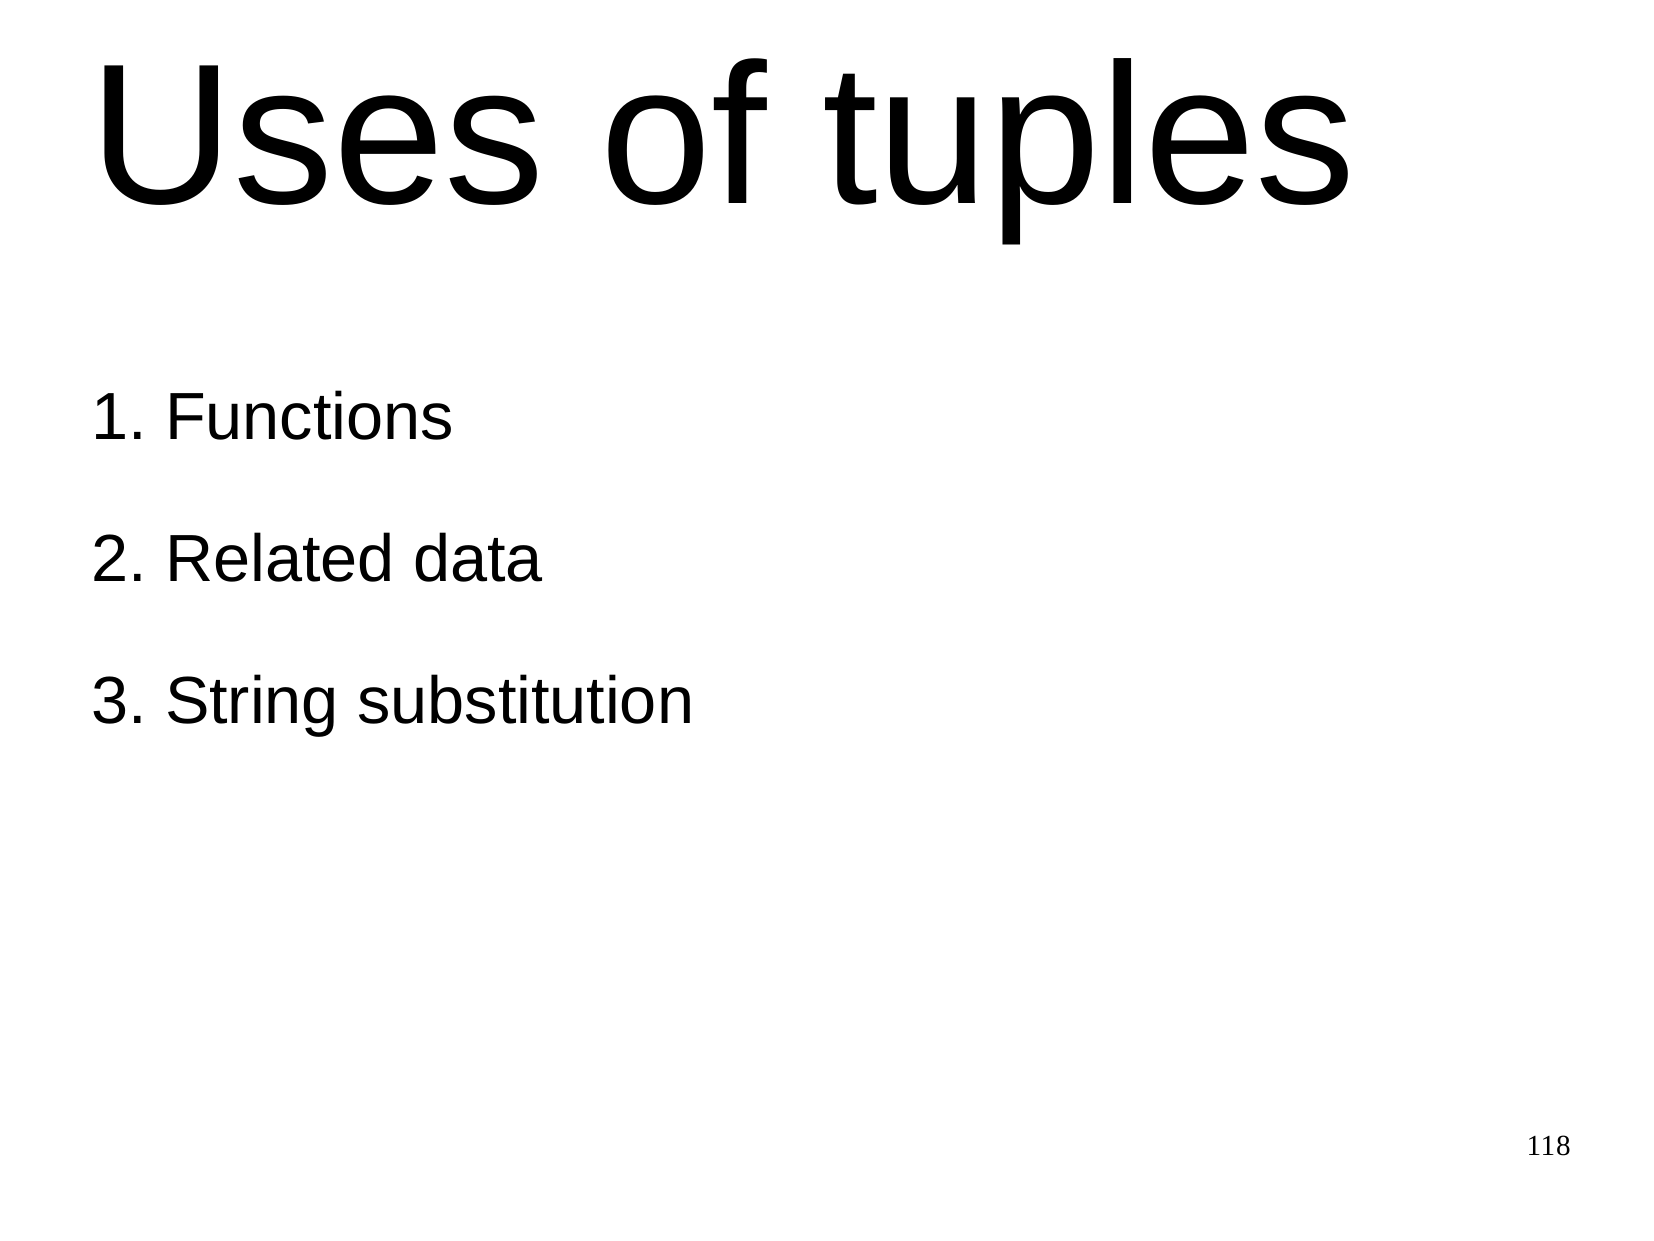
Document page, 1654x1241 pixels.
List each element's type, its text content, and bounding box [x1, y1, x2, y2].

text_box 1. Functions [73, 368, 611, 465]
text_box Uses of tuples [71, 12, 1375, 257]
text_box 2. Related data [73, 510, 730, 607]
text_box 3. String substitution [73, 652, 934, 748]
